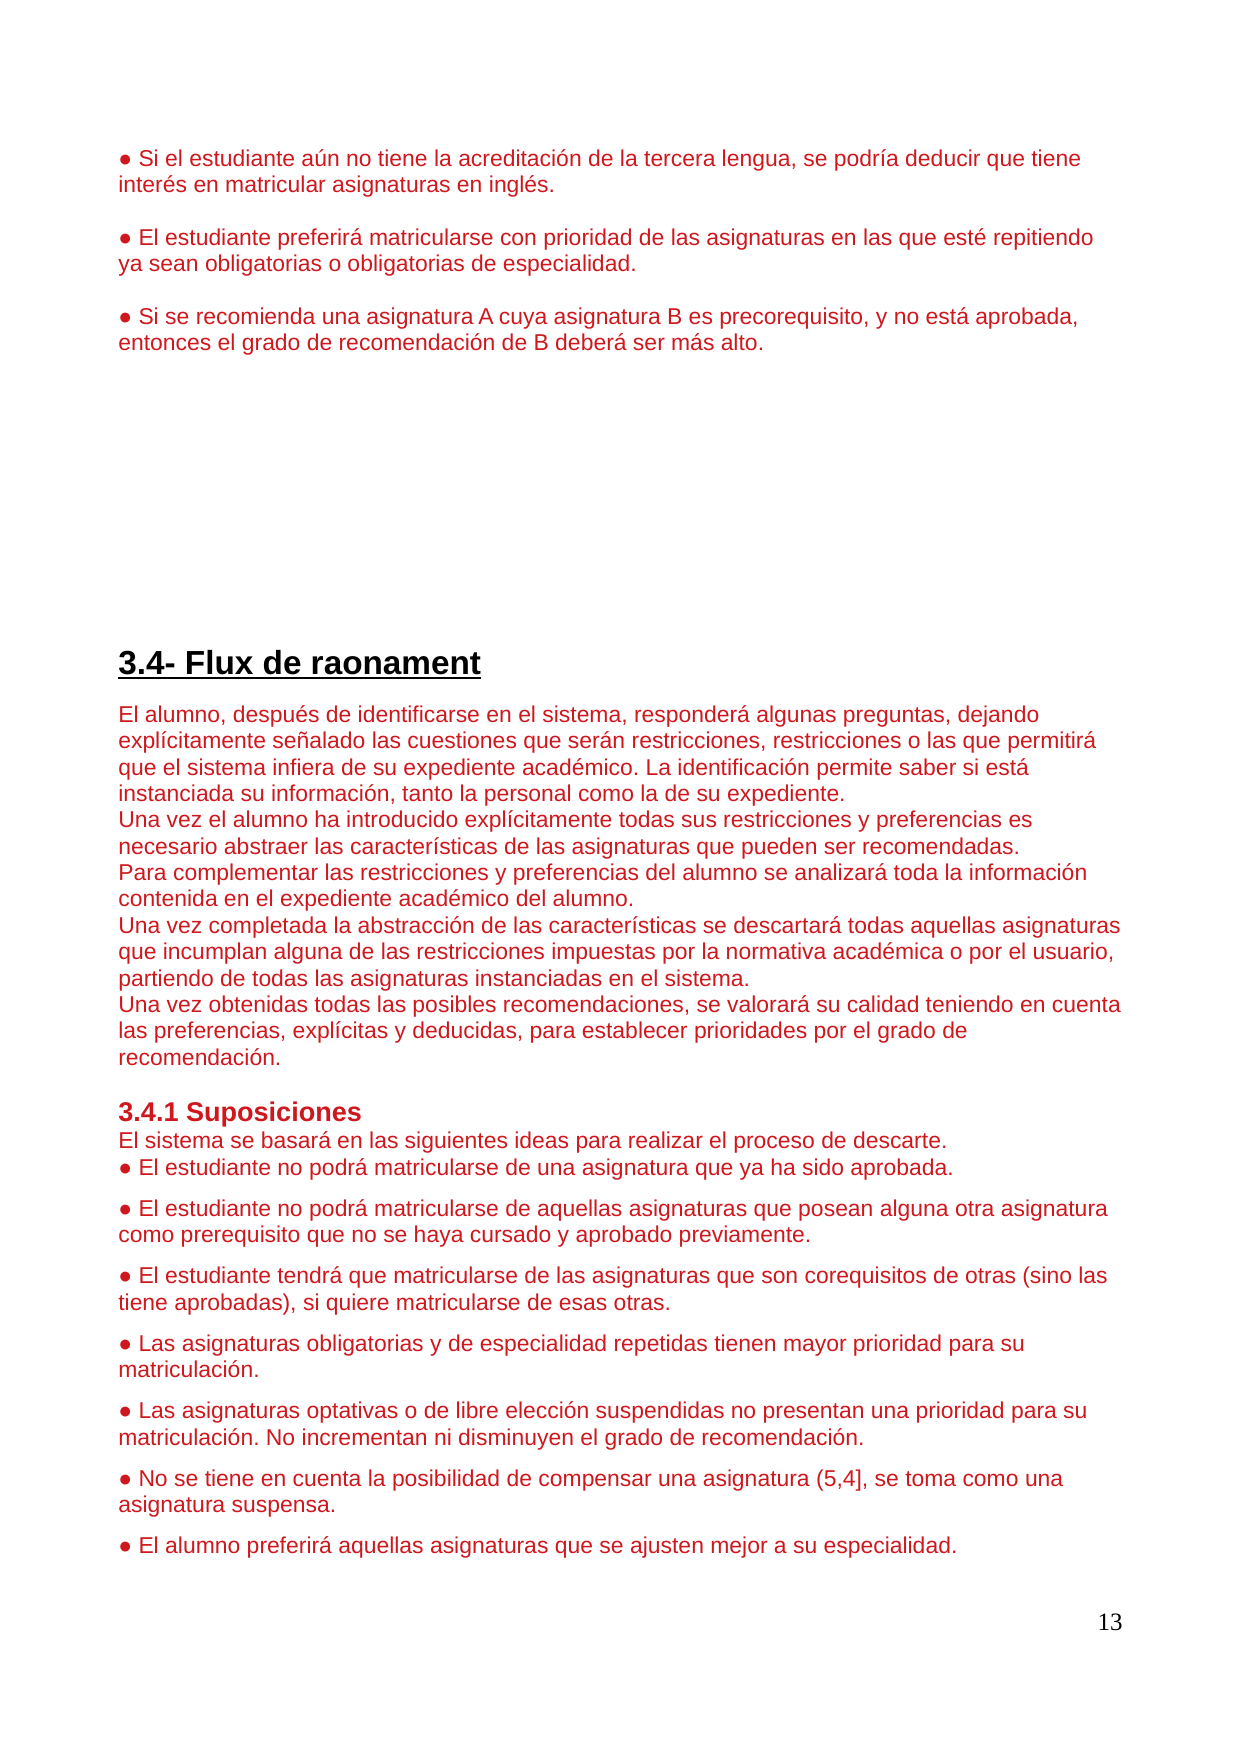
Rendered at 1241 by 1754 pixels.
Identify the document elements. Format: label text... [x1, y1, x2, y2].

text ● Si el estudiante aún no tiene la acreditación de la tercera lengua, se podría deducir que tiene interés en matricular asignaturas en inglés. [118, 144, 1122, 197]
text 3.4- Flux de raonament [118, 643, 1122, 682]
text Para complementar las restricciones y preferencias del alumno se analizará toda la información contenida en el expediente académico del alumno. [118, 859, 1122, 912]
text ● El estudiante tendrá que matricularse de las asignaturas que son corequisitos de otras (sino las tiene aprobadas), si quiere matricularse de esas otras. [118, 1262, 1122, 1315]
text ● El alumno preferirá aquellas asignaturas que se ajusten mejor a su especialidad. [118, 1532, 1122, 1559]
text Una vez el alumno ha introducido explícitamente todas sus restricciones y preferencias es necesario abstraer las características de las asignaturas que pueden ser recomendadas. [118, 806, 1122, 859]
text Una vez obtenidas todas las posibles recomendaciones, se valorará su calidad teniendo en cuenta las preferencias, explícitas y deducidas, para establecer prioridades por el grado de recomendación. [118, 991, 1122, 1070]
text 3.4.1 Suposiciones [118, 1096, 1122, 1127]
text ● No se tiene en cuenta la posibilidad de compensar una asignatura (5,4], se toma como una asignatura suspensa. [118, 1465, 1122, 1518]
text Una vez completada la abstracción de las características se descartará todas aquellas asignaturas que incumplan alguna de las restricciones impuestas por la normativa académica o por el usuario, partiendo de todas las asignaturas instanciadas en el sistema. [118, 912, 1122, 991]
text ● El estudiante no podrá matricularse de una asignatura que ya ha sido aprobada. [118, 1154, 1122, 1180]
text El sistema se basará en las siguientes ideas para realizar el proceso de descarte. [118, 1127, 1122, 1154]
text El alumno, después de identificarse en el sistema, responderá algunas preguntas, dejando explícitamente señalado las cuestiones que serán restricciones, restricciones o las que permitirá que el sistema infiera de su expediente académico. La identificación permite saber si está instanciada su información, tanto la personal como la de su expediente. [118, 701, 1122, 806]
text ● Si se recomienda una asignatura A cuya asignatura B es precorequisito, y no está aprobada, entonces el grado de recomendación de B deberá ser más alto. [118, 303, 1122, 355]
text ● El estudiante no podrá matricularse de aquellas asignaturas que posean alguna otra asignatura como prerequisito que no se haya cursado y aprobado previamente. [118, 1195, 1122, 1248]
text ● Las asignaturas obligatorias y de especialidad repetidas tienen mayor prioridad para su matriculación. [118, 1330, 1122, 1383]
text ● Las asignaturas optativas o de libre elección suspendidas no presentan una prioridad para su matriculación. No incrementan ni disminuyen el grado de recomendación. [118, 1397, 1122, 1450]
text ● El estudiante preferirá matricularse con prioridad de las asignaturas en las que esté repitiendo ya sean obligatorias o obligatorias de especialidad. [118, 223, 1122, 276]
